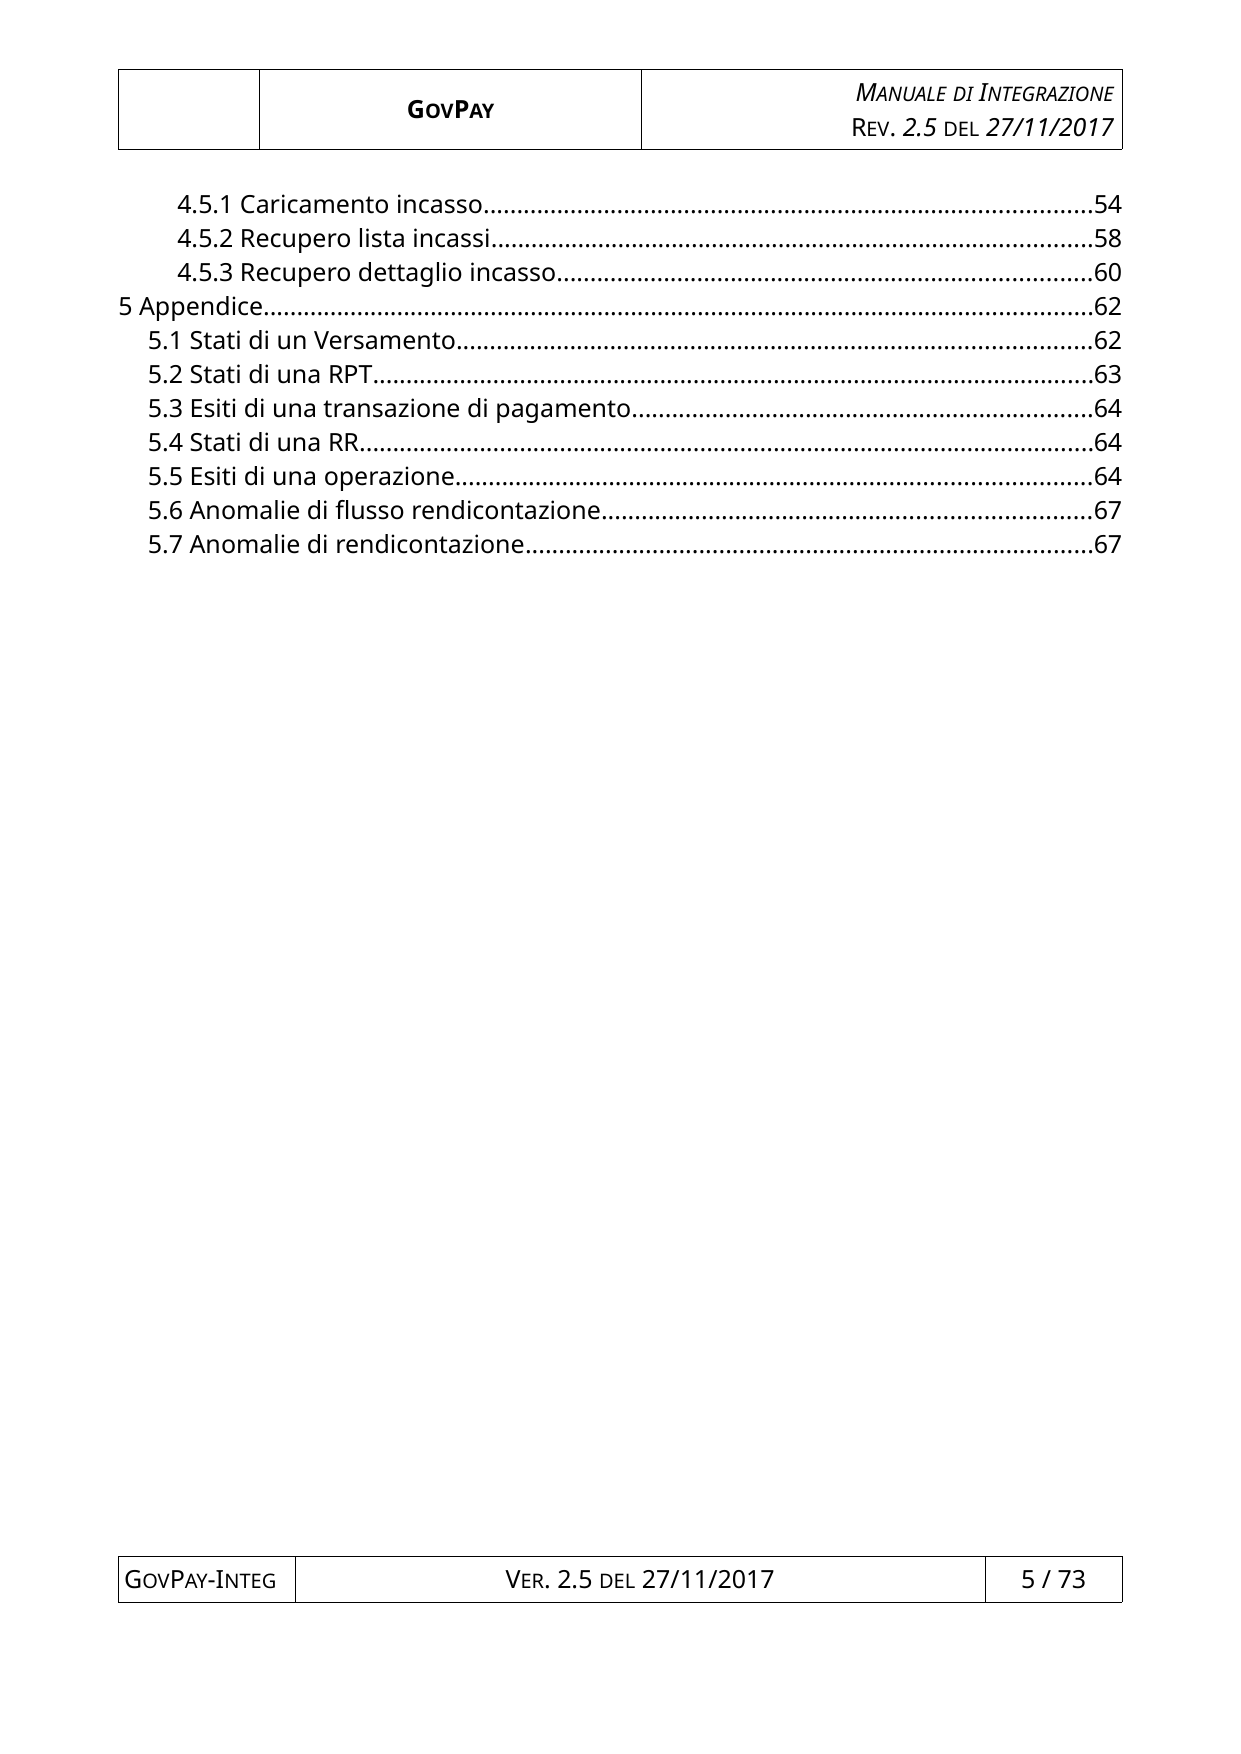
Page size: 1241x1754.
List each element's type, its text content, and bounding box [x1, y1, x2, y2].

text 5.2 Stati di una RPT 63 [148, 357, 1122, 391]
text 4.5.2 Recupero lista incassi 58 [177, 220, 1122, 254]
text 5.1 Stati di un Versamento 62 [148, 322, 1122, 357]
text 5 Appendice 62 [118, 288, 1122, 322]
text 5.7 Anomalie di rendicontazione 67 [148, 527, 1122, 561]
text 5.3 Esiti di una transazione di pagamento 64 [148, 391, 1122, 425]
text 5.4 Stati di una RR 64 [148, 425, 1122, 459]
text 5.6 Anomalie di flusso rendicontazione 67 [148, 493, 1122, 527]
text 4.5.3 Recupero dettaglio incasso 60 [177, 254, 1122, 288]
text 4.5.1 Caricamento incasso 54 [177, 186, 1122, 220]
text 5.5 Esiti di una operazione 64 [148, 459, 1122, 493]
